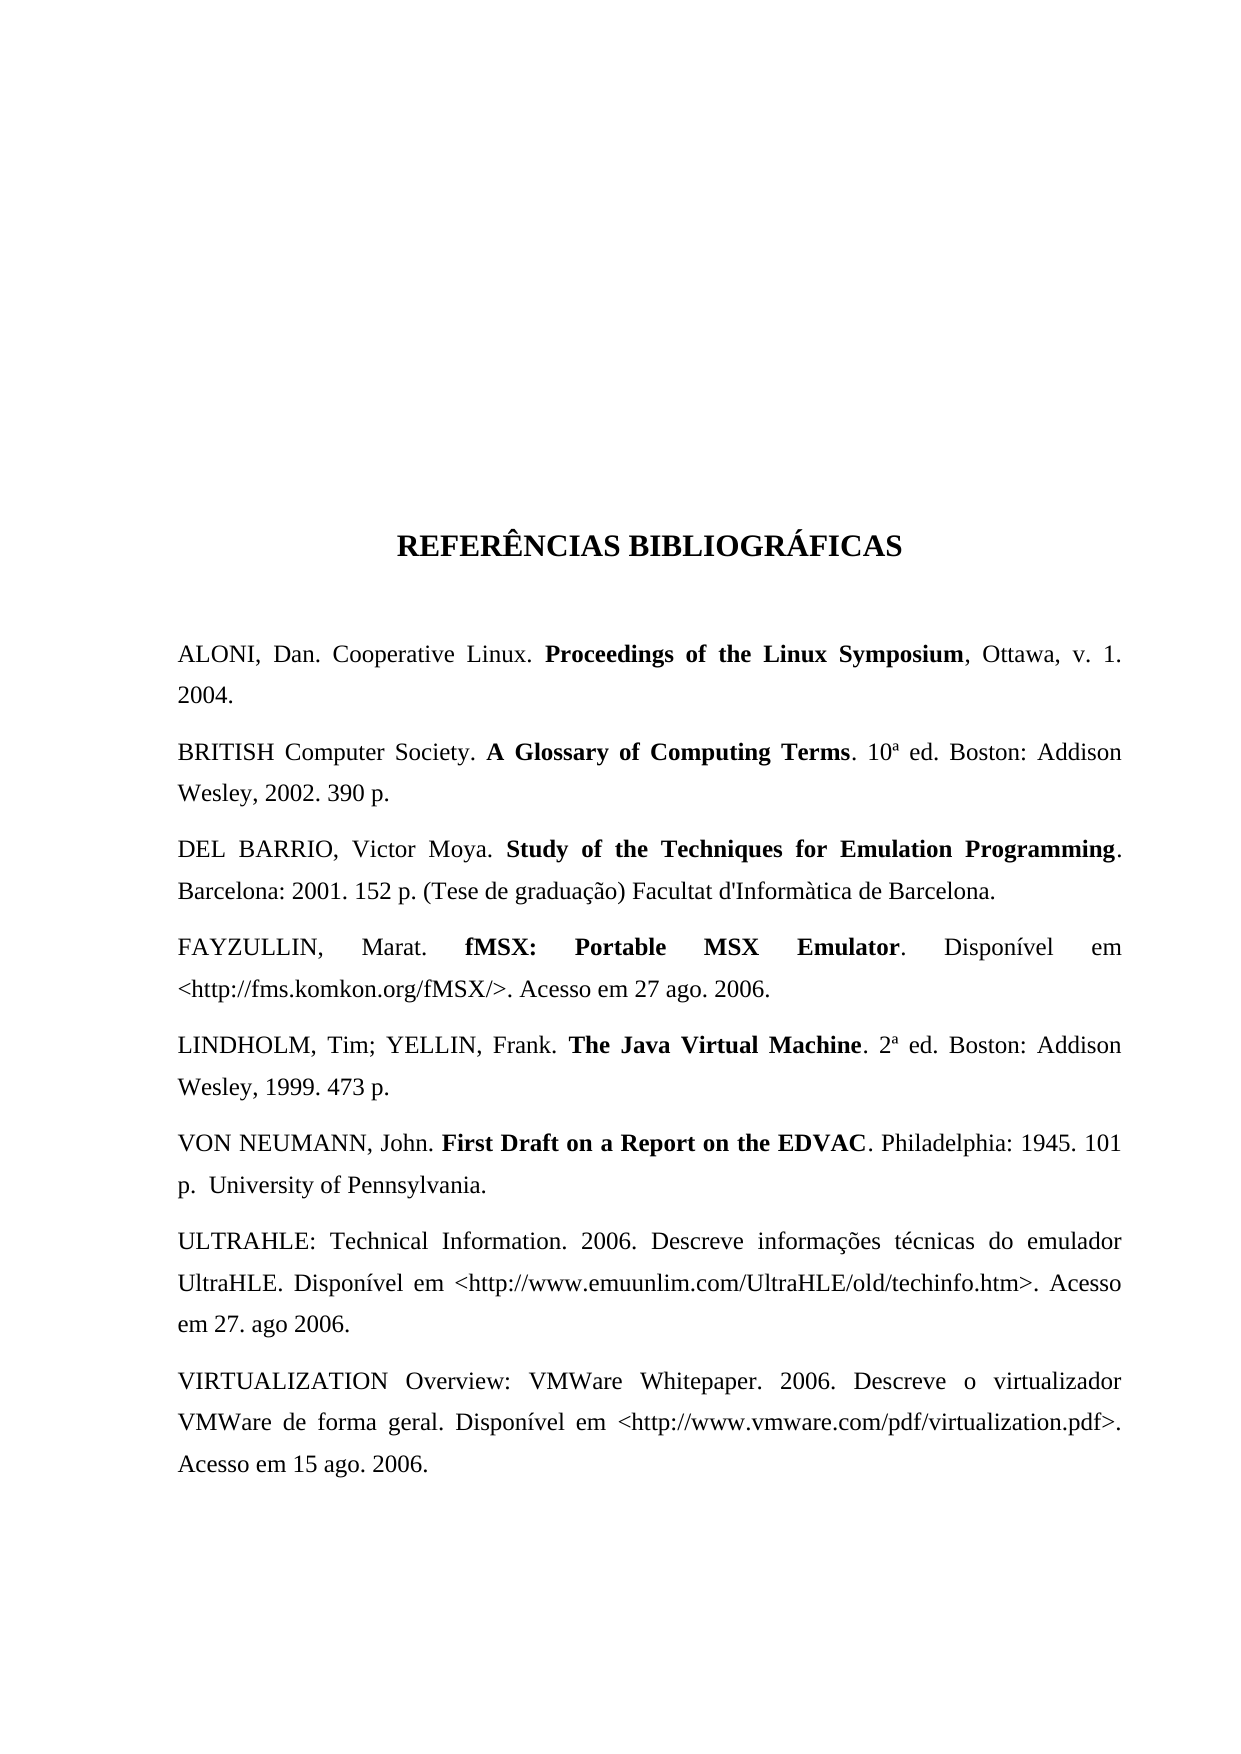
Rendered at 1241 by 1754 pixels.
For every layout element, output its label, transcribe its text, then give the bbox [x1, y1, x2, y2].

text ULTRAHLE: Technical Information. 2006. Descreve informações técnicas do emulador UltraHLE. Disponível em <http://www.emuunlim.com/UltraHLE/old/techinfo.htm>. Acesso em 27. ago 2006. [177, 1227, 1122, 1338]
text FAYZULLIN, Marat. fMSX: Portable MSX Emulator. Disponível em <http://fms.komkon.org/fMSX/>. Acesso em 27 ago. 2006. [177, 933, 1122, 1003]
text LINDHOLM, Tim; YELLIN, Frank. The Java Virtual Machine. 2ª ed. Boston: Addison Wesley, 1999. 473 p. [177, 1031, 1122, 1101]
text DEL BARRIO, Victor Moya. Study of the Techniques for Emulation Programming. Barcelona: 2001. 152 p. (Tese de graduação) Facultat d'Informàtica de Barcelona. [177, 836, 1122, 905]
text ALONI, Dan. Cooperative Linux. Proceedings of the Linux Symposium, Ottawa, v. 1. 2004. [177, 640, 1122, 709]
text BRITISH Computer Society. A Glossary of Computing Terms. 10ª ed. Boston: Addison Wesley, 2002. 390 p. [177, 738, 1122, 807]
subtitle Referências Bibliográficas [177, 529, 1122, 563]
text VON NEUMANN, John. First Draft on a Report on the EDVAC. Philadelphia: 1945. 101 p. University of Pennsylvania. [177, 1129, 1122, 1199]
text VIRTUALIZATION Overview: VMWare Whitepaper. 2006. Descreve o virtualizador VMWare de forma geral. Disponível em <http://www.vmware.com/pdf/virtualization.pdf>. Acesso em 15 ago. 2006. [177, 1367, 1122, 1478]
